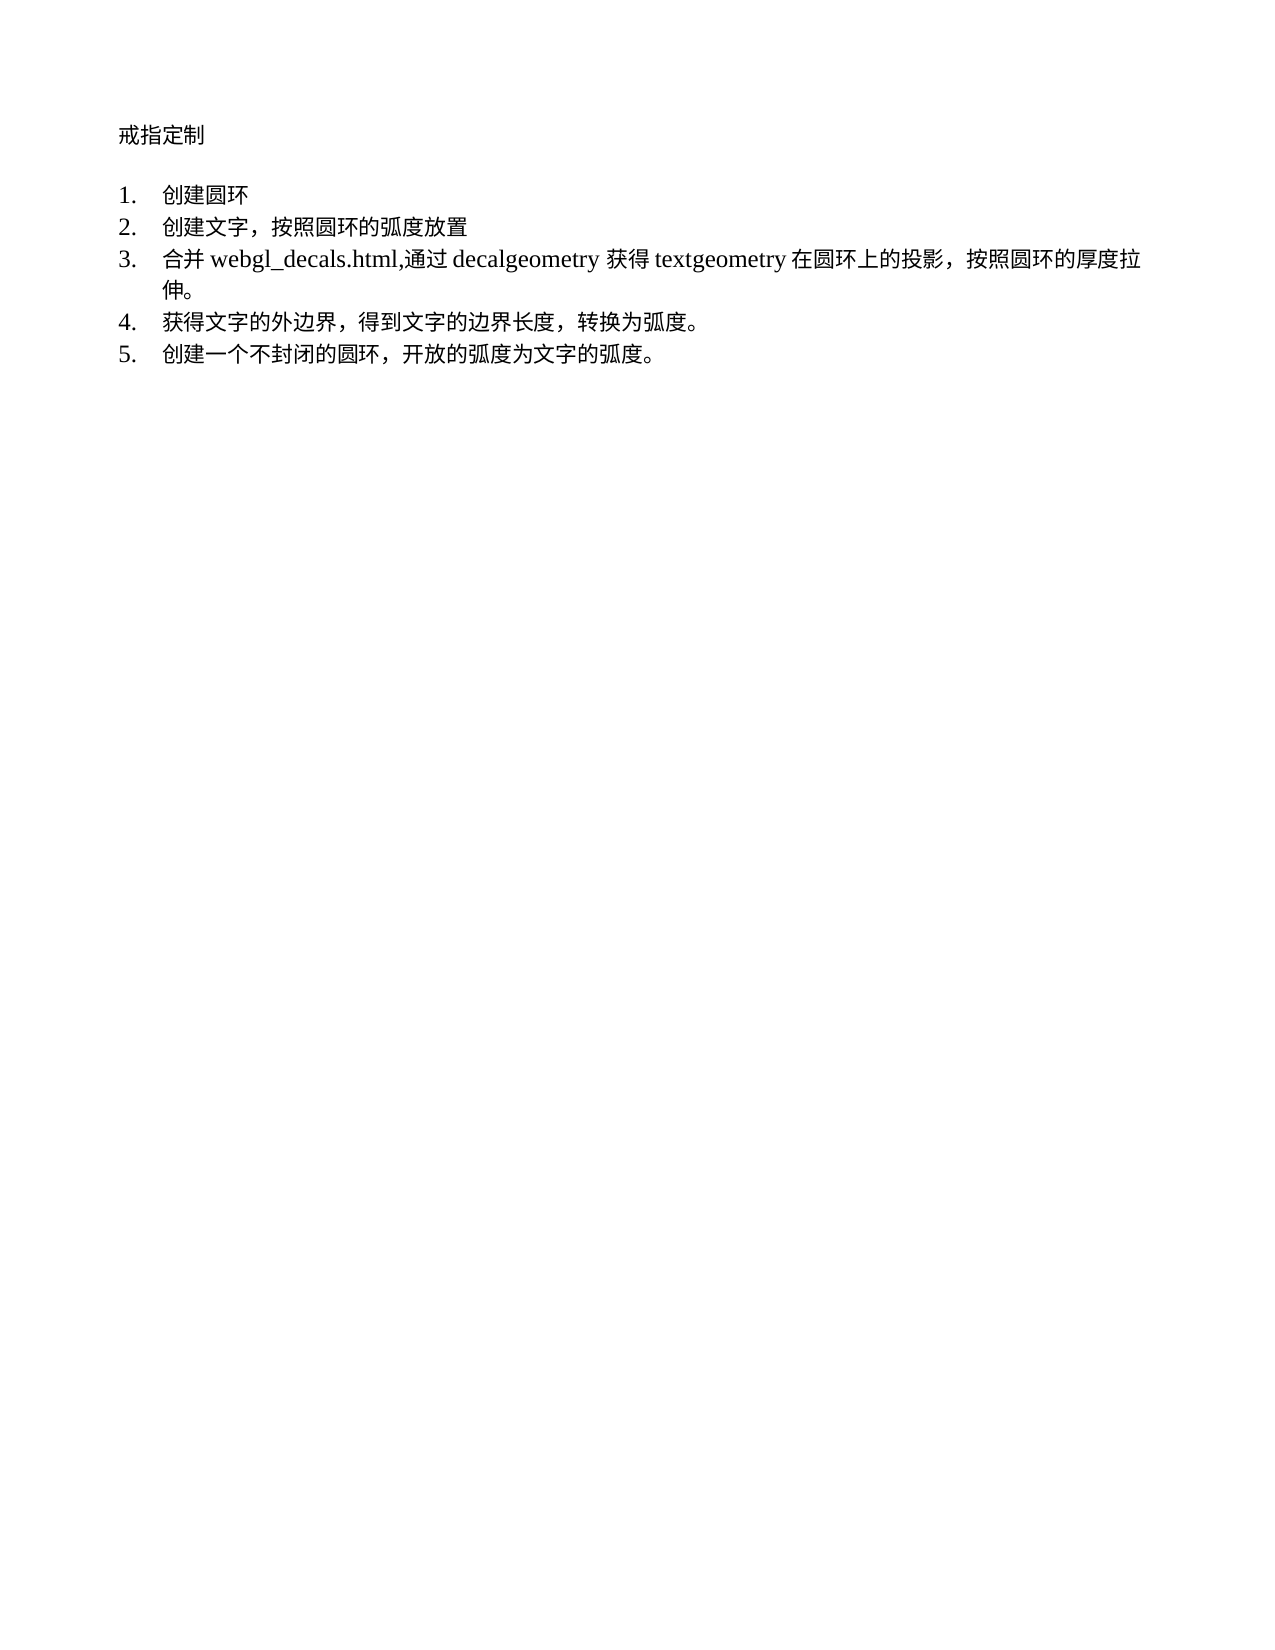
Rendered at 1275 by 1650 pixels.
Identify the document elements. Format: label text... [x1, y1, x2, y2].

text 4. 获得文字的外边界，得到文字的边界长度，转换为弧度。 [118, 305, 1157, 337]
text 1. 创建圆环 [118, 178, 1157, 210]
text 戒指定制 [118, 118, 1157, 150]
text 5. 创建一个不封闭的圆环，开放的弧度为文字的弧度。 [118, 337, 1157, 368]
text 3. 合并webgl_decals.html,通过decalgeometry 获得 textgeometry在圆环上的投影，按照圆环的厚度拉 伸。 [118, 242, 1157, 305]
text 2. 创建文字，按照圆环的弧度放置 [118, 210, 1157, 242]
